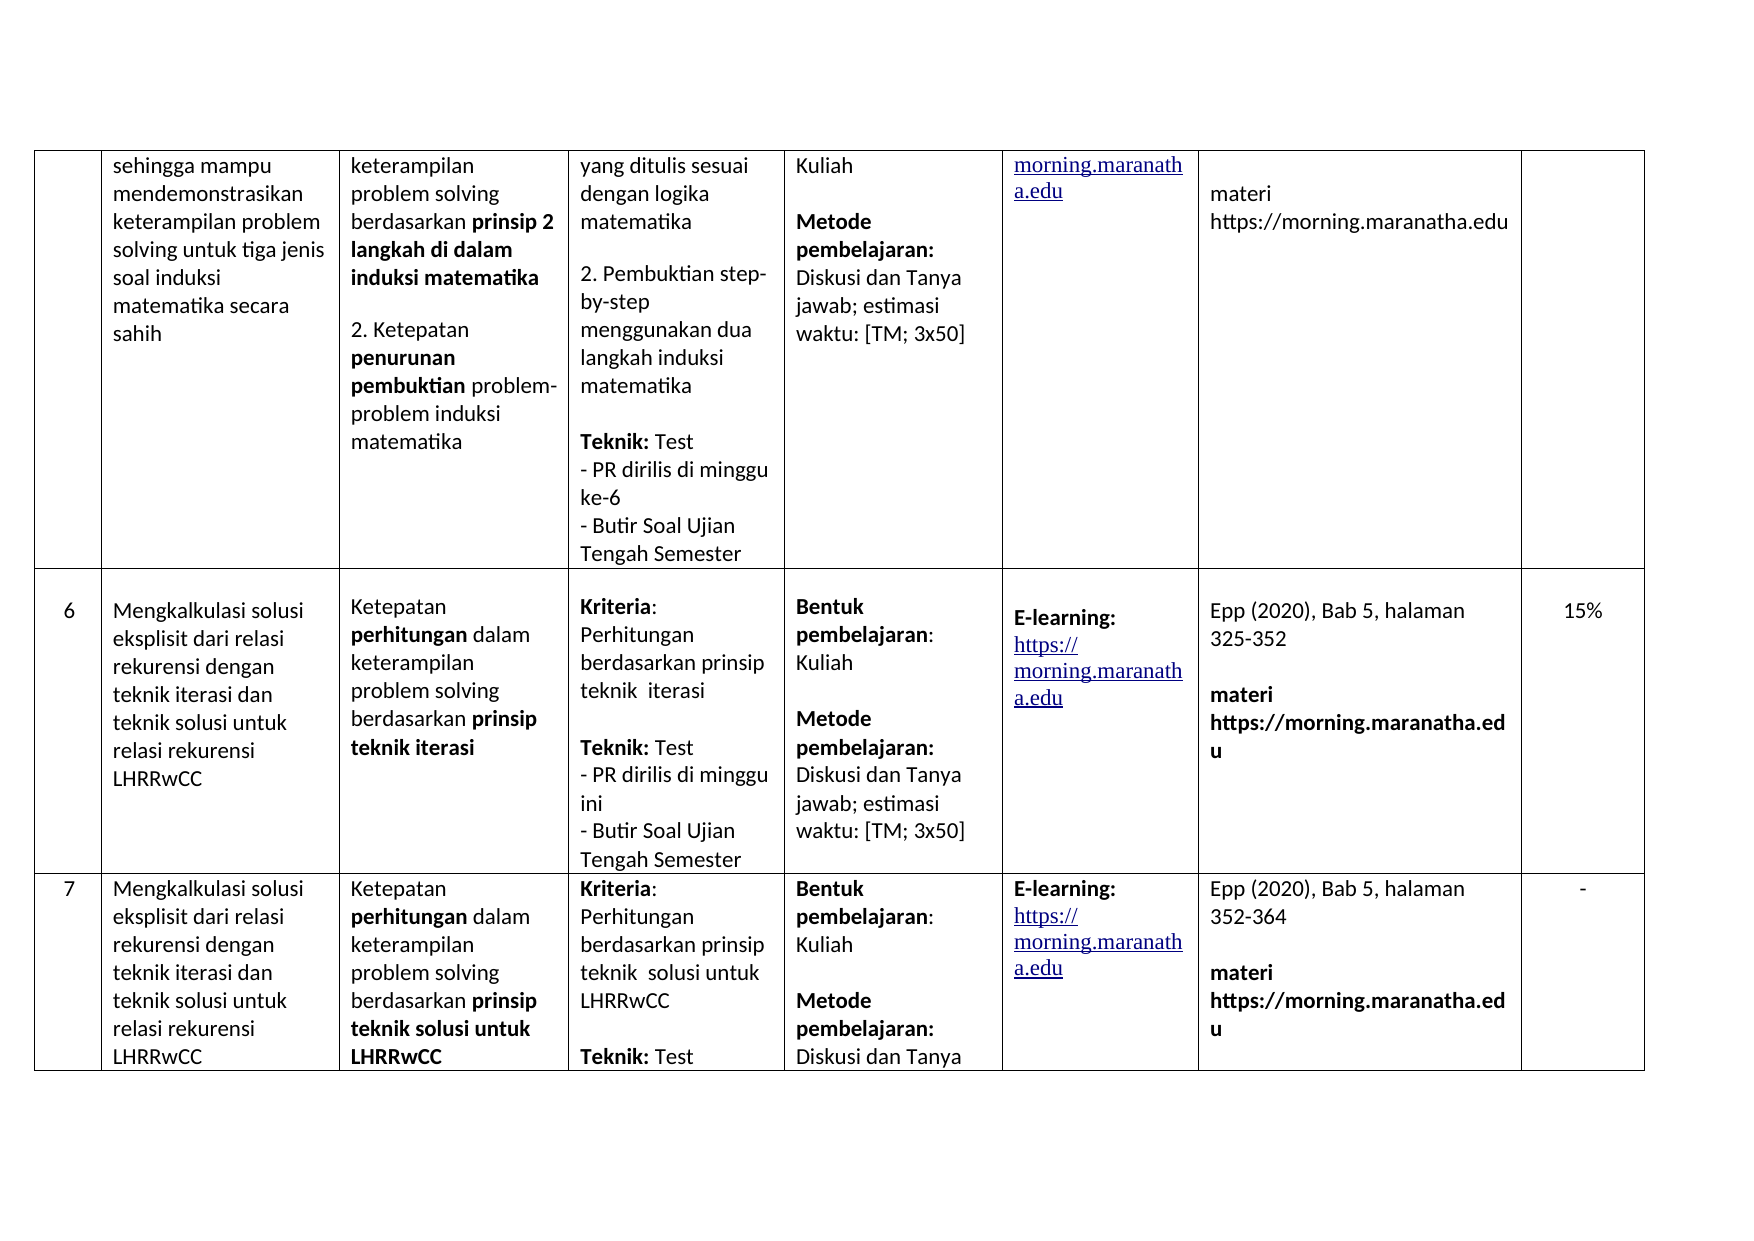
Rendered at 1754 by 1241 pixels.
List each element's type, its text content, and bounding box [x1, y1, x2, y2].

table_cell - [1522, 151, 1644, 567]
table_cell - [1522, 874, 1644, 1070]
table_cell materi https://morning.maranatha.edu [1199, 151, 1521, 567]
table_cell E-learning: https://morning.maranatha.edu [1003, 569, 1198, 873]
table_cell Ketepatan perhitungan dalam keterampilan problem solving berdasarkan prinsip teknik solusi untuk LHRRwCC [340, 874, 568, 1070]
table_cell keterampilan problem solving berdasarkan prinsip 2 langkah di dalam induksi matematika 2. Ketepatan penurunan pembuktian problem-problem induksi matematika [340, 151, 568, 567]
table_cell [35, 151, 101, 567]
table_cell yang ditulis sesuai dengan logika matematika 2. Pembuktian step-by-step menggunakan dua langkah induksi matematika Teknik: Test - PR dirilis di minggu ke-6 - Butir Soal Ujian Tengah Semester [569, 151, 784, 567]
table_cell Bentuk pembelajaran: Kuliah Metode pembelajaran: Diskusi dan Tanya jawab; estimasi waktu: [TM; 3x50] [785, 569, 1002, 873]
table_cell Kriteria: Perhitungan berdasarkan prinsip teknik iterasi Teknik: Test - PR dirilis di minggu ini - Butir Soal Ujian Tengah Semester [569, 569, 784, 873]
table_cell Kriteria: Perhitungan berdasarkan prinsip teknik solusi untuk LHRRwCC Teknik: Test [569, 874, 784, 1070]
table_cell 6 [35, 569, 101, 873]
table_cell Mengkalkulasi solusi eksplisit dari relasi rekurensi dengan teknik iterasi dan teknik solusi untuk relasi rekurensi LHRRwCC [102, 874, 339, 1070]
table_cell Ketepatan perhitungan dalam keterampilan problem solving berdasarkan prinsip teknik iterasi [340, 569, 568, 873]
table_cell Bentuk pembelajaran: Kuliah Metode pembelajaran: Diskusi dan Tanya [785, 874, 1002, 1070]
table_cell Epp (2020), Bab 5, halaman 352-364 materi https://morning.maranatha.edu [1199, 874, 1521, 1070]
table_cell 7 [35, 874, 101, 1070]
table_cell Epp (2020), Bab 5, halaman 325-352 materi https://morning.maranatha.edu [1199, 569, 1521, 873]
table_cell Kuliah Metode pembelajaran: Diskusi dan Tanya jawab; estimasi waktu: [TM; 3x50] [785, 151, 1002, 567]
table_cell sehingga mampu mendemonstrasikan keterampilan problem solving untuk tiga jenis soal induksi matematika secara sahih [102, 151, 339, 567]
table_cell 15% [1522, 569, 1644, 873]
table_cell morning.maranatha.edu [1003, 151, 1198, 567]
table_cell E-learning: https://morning.maranatha.edu [1003, 874, 1198, 1070]
table_cell Mengkalkulasi solusi eksplisit dari relasi rekurensi dengan teknik iterasi dan teknik solusi untuk relasi rekurensi LHRRwCC [102, 569, 339, 873]
